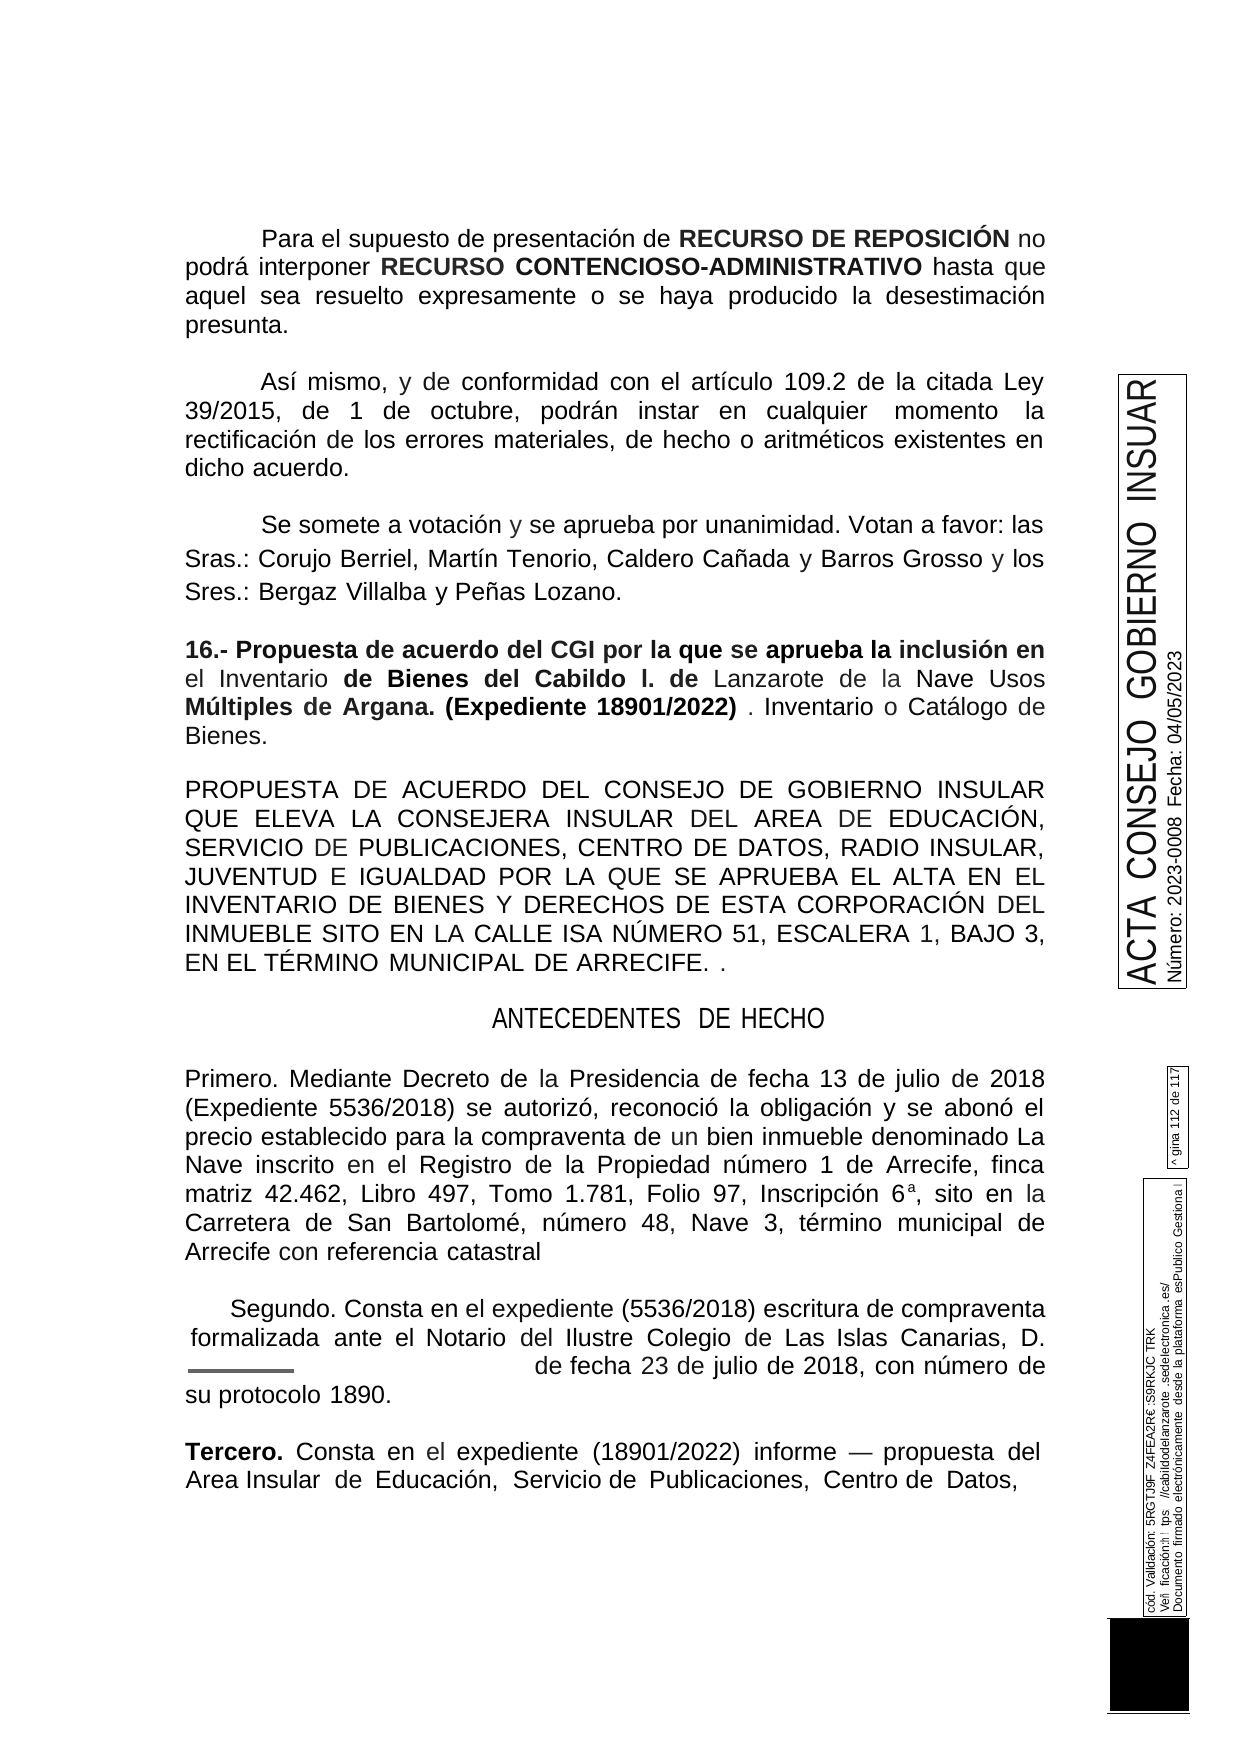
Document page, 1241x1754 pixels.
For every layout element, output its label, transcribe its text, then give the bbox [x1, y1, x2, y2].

subtitle ANTECEDENTES DE HECHO [287, 1002, 1030, 1035]
text Tercero. Consta en el expediente (18901/2022) informe — propuesta del Area Insular de Educación, Servicio de Publicaciones, Centro de Datos, [185, 1438, 1090, 1494]
text Así mismo, y de conformidad con el artículo 109.2 de la citada Ley 39/2015, de 1 de octubre, podrán instar en cualquier momento la rectificación de los errores materiales, de hecho o aritméticos existentes en dicho acuerdo. [184, 367, 1045, 482]
text de fecha 23 de julio de 2018, con número de [156, 1352, 1046, 1380]
text [1187, 1381, 1207, 1409]
text ACTA CONSEJO GOBIERNO INSUAR [1119, 376, 1163, 987]
text Para el supuesto de presentación de RECURSO DE REPOSICIÓN no podrá interponer RECURSO CONTENCIOSO-ADMINISTRATIVO hasta que aquel sea resuelto expresamente o se haya producido la desestimación presunta. [185, 224, 1046, 339]
text Veñ ficación:h f tps: //cabiIdodeIanzarote .sedeIectronica.es/ [1158, 1180, 1171, 1616]
text su protocolo 1890. [185, 1381, 1143, 1409]
text cód. Valldaclón: 5RGTJ9F Z4FEA2R€ :S9RKJC TRK [1144, 1180, 1157, 1616]
text ^ gina 112 de 117 [1168, 1068, 1184, 1167]
text Segundo. Consta en el expediente (5536/2018) escritura de compraventa formalizada ante el Notario del Ilustre Colegio de Las Islas Canarias, D. [184, 1294, 1045, 1352]
text Se somete a votación y se aprueba por unanimidad. Votan a favor: las Sras.: Corujo Berriel, Martín Tenorio, Caldero Cañada y Barros Grosso y los Sres.: Bergaz Villalba y Peñas Lozano. [184, 511, 1044, 605]
text Documento firmado electrónicamente desde la plataforma esPublico Gestiona I [1171, 1180, 1184, 1616]
picture [1110, 1619, 1189, 1711]
text Primero. Mediante Decreto de la Presidencia de fecha 13 de julio de 2018 (Expediente 5536/2018) se autorizó, reconoció la obligación y se abonó el precio establecido para la compraventa de un bien inmueble denominado La Nave inscrito en el Registro de la Propiedad número 1 de Arrecife, finca matriz 42.462, Libro 497, Tomo 1.781, Folio 97, Inscripción 6a, sito en la Carretera de San Bartolomé, número 48, Nave 3, término municipal de Arrecife con referencia catastral [184, 1064, 1045, 1265]
text Número: 2023-0008 Fecha: 04/05/2023 [1164, 377, 1184, 987]
text 16.- Propuesta de acuerdo del CGI por la que se aprueba la inclusión en el Inventario de Bienes del Cabildo l. de Lanzarote de la Nave Usos Múltiples de Argana. (Expediente 18901/2022) . Inventario o Catálogo de Bienes. [184, 635, 1046, 750]
text PROPUESTA DE ACUERDO DEL CONSEJO DE GOBIERNO INSULAR QUE ELEVA LA CONSEJERA INSULAR DEL AREA DE EDUCACIÓN, SERVICIO DE PUBLICACIONES, CENTRO DE DATOS, RADIO INSULAR, JUVENTUD E IGUALDAD POR LA QUE SE APRUEBA EL ALTA EN EL INVENTARIO DE BIENES Y DERECHOS DE ESTA CORPORACIÓN DEL INMUEBLE SITO EN LA CALLE ISA NÚMERO 51, ESCALERA 1, BAJO 3, EN EL TÉRMINO MUNICIPAL DE ARRECIFE. . [184, 776, 1045, 977]
